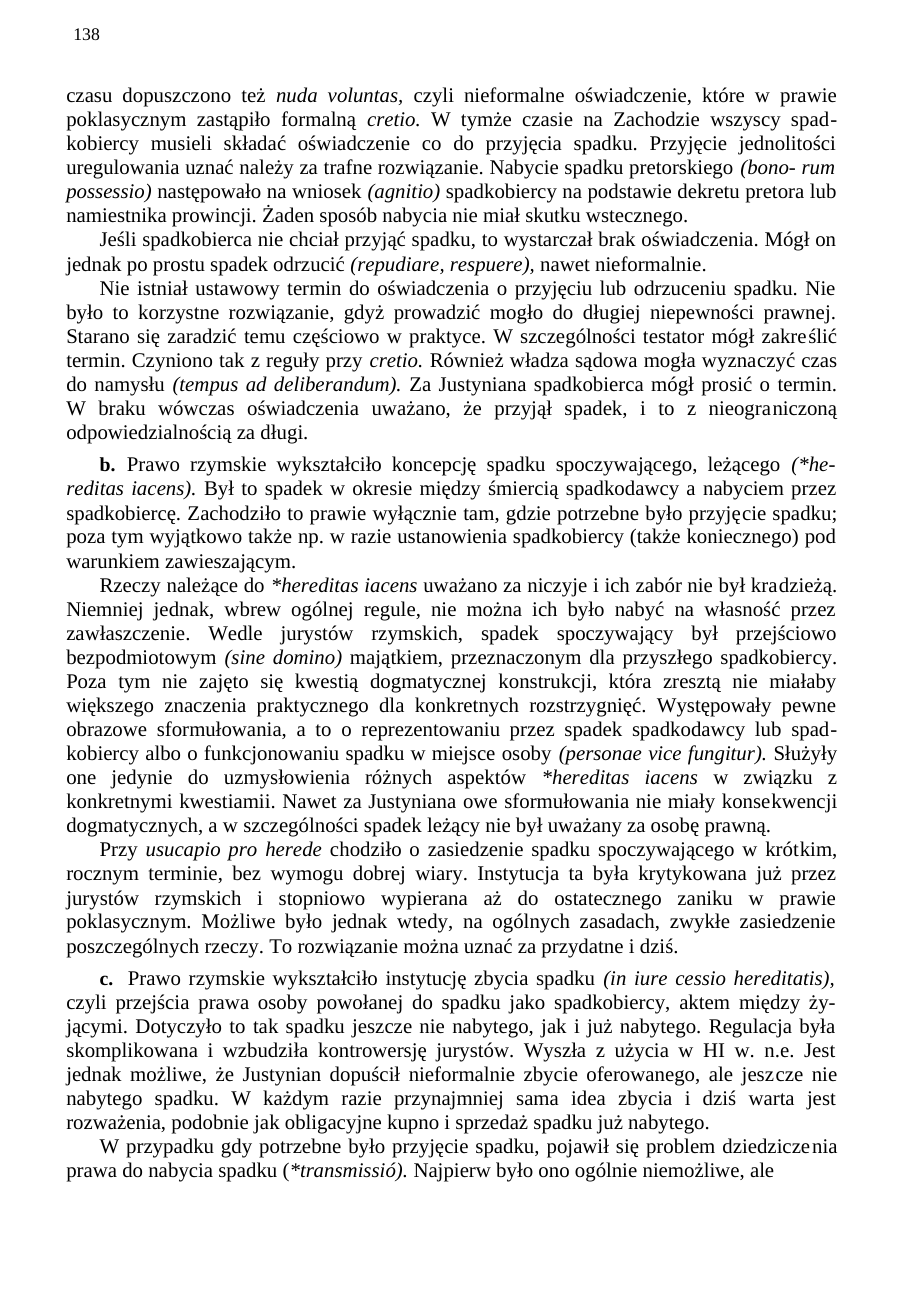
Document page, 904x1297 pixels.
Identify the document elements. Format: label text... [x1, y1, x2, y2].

list Prawo rzymskie wykształciło instytucję zbycia spadku (in iure cessio hereditatis), czyli przejścia prawa osoby powołanej do spadku jako spadkobiercy, aktem między ży- jącymi. Dotyczyło to tak spadku jeszcze nie nabytego, jak i już nabytego. Regulacja była skomplikowana i wzbudziła kontrowersję jurystów. Wyszła z użycia w HI w. n.e. Jest jednak możliwe, że Justynian dopuścił nieformalnie zbycie oferowanego, ale jesz­cze nie nabytego spadku. W każdym razie przynajmniej sama idea zbycia i dziś warta jest rozważenia, podobnie jak obligacyjne kupno i sprzedaż spadku już nabytego. [66, 966, 837, 1134]
text czasu dopuszczono też nuda voluntas, czyli nieformalne oświadczenie, które w prawie poklasycznym zastąpiło formalną cretio. W tymże czasie na Zachodzie wszyscy spad­kobiercy musieli składać oświadczenie co do przyjęcia spadku. Przyjęcie jednolitości uregulowania uznać należy za trafne rozwiązanie. Nabycie spadku pretorskiego (bono- rum possessio) następowało na wniosek (agnitio) spadkobiercy na podstawie dekretu pretora lub namiestnika prowincji. Żaden sposób nabycia nie miał skutku wstecznego. [66, 83, 837, 227]
list Prawo rzymskie wykształciło koncepcję spadku spoczywającego, leżącego (*he- reditas iacens). Był to spadek w okresie między śmiercią spadkodawcy a nabyciem przez spadkobiercę. Zachodziło to prawie wyłącznie tam, gdzie potrzebne było przyję­cie spadku; poza tym wyjątkowo także np. w razie ustanowienia spadkobiercy (także koniecznego) pod warunkiem zawieszającym. [66, 452, 837, 573]
text W przypadku gdy potrzebne było przyjęcie spadku, pojawił się problem dziedzicze­nia prawa do nabycia spadku (*transmissió). Najpierw było ono ogólnie niemożliwe, ale [66, 1134, 837, 1182]
text Przy usucapio pro herede chodziło o zasiedzenie spadku spoczywającego w krót­kim, rocznym terminie, bez wymogu dobrej wiary. Instytucja ta była krytykowana już przez jurystów rzymskich i stopniowo wypierana aż do ostatecznego zaniku w prawie poklasycznym. Możliwe było jednak wtedy, na ogólnych zasadach, zwykłe zasiedzenie poszczególnych rzeczy. To rozwiązanie można uznać za przydatne i dziś. [66, 837, 837, 958]
text Jeśli spadkobierca nie chciał przyjąć spadku, to wystarczał brak oświadczenia. Mógł on jednak po prostu spadek odrzucić (repudiare, respuere), nawet nieformalnie. [66, 227, 837, 276]
text Nie istniał ustawowy termin do oświadczenia o przyjęciu lub odrzuceniu spadku. Nie było to korzystne rozwiązanie, gdyż prowadzić mogło do długiej niepewności prawnej. Starano się zaradzić temu częściowo w praktyce. W szczególności testator mógł zakre­ślić termin. Czyniono tak z reguły przy cretio. Również władza sądowa mogła wyzna­czyć czas do namysłu (tempus ad deliberandum). Za Justyniana spadkobierca mógł pro­sić o termin. W braku wówczas oświadczenia uważano, że przyjął spadek, i to z nieogra­niczoną odpowiedzialnością za długi. [66, 276, 837, 444]
text Rzeczy należące do *hereditas iacens uważano za niczyje i ich zabór nie był kra­dzieżą. Niemniej jednak, wbrew ogólnej regule, nie można ich było nabyć na własność przez zawłaszczenie. Wedle jurystów rzymskich, spadek spoczywający był przejściowo bezpodmiotowym (sine domino) majątkiem, przeznaczonym dla przyszłego spadkobier­cy. Poza tym nie zajęto się kwestią dogmatycznej konstrukcji, która zresztą nie miałaby większego znaczenia praktycznego dla konkretnych rozstrzygnięć. Występowały pewne obrazowe sformułowania, a to o reprezentowaniu przez spadek spadkodawcy lub spad­kobiercy albo o funkcjonowaniu spadku w miejsce osoby (personae vice fungitur). Słu­żyły one jedynie do uzmysłowienia różnych aspektów *hereditas iacens w związku z konkretnymi kwestiamii. Nawet za Justyniana owe sformułowania nie miały konse­kwencji dogmatycznych, a w szczególności spadek leżący nie był uważany za osobę prawną. [66, 573, 837, 837]
text 138 [73, 24, 102, 44]
